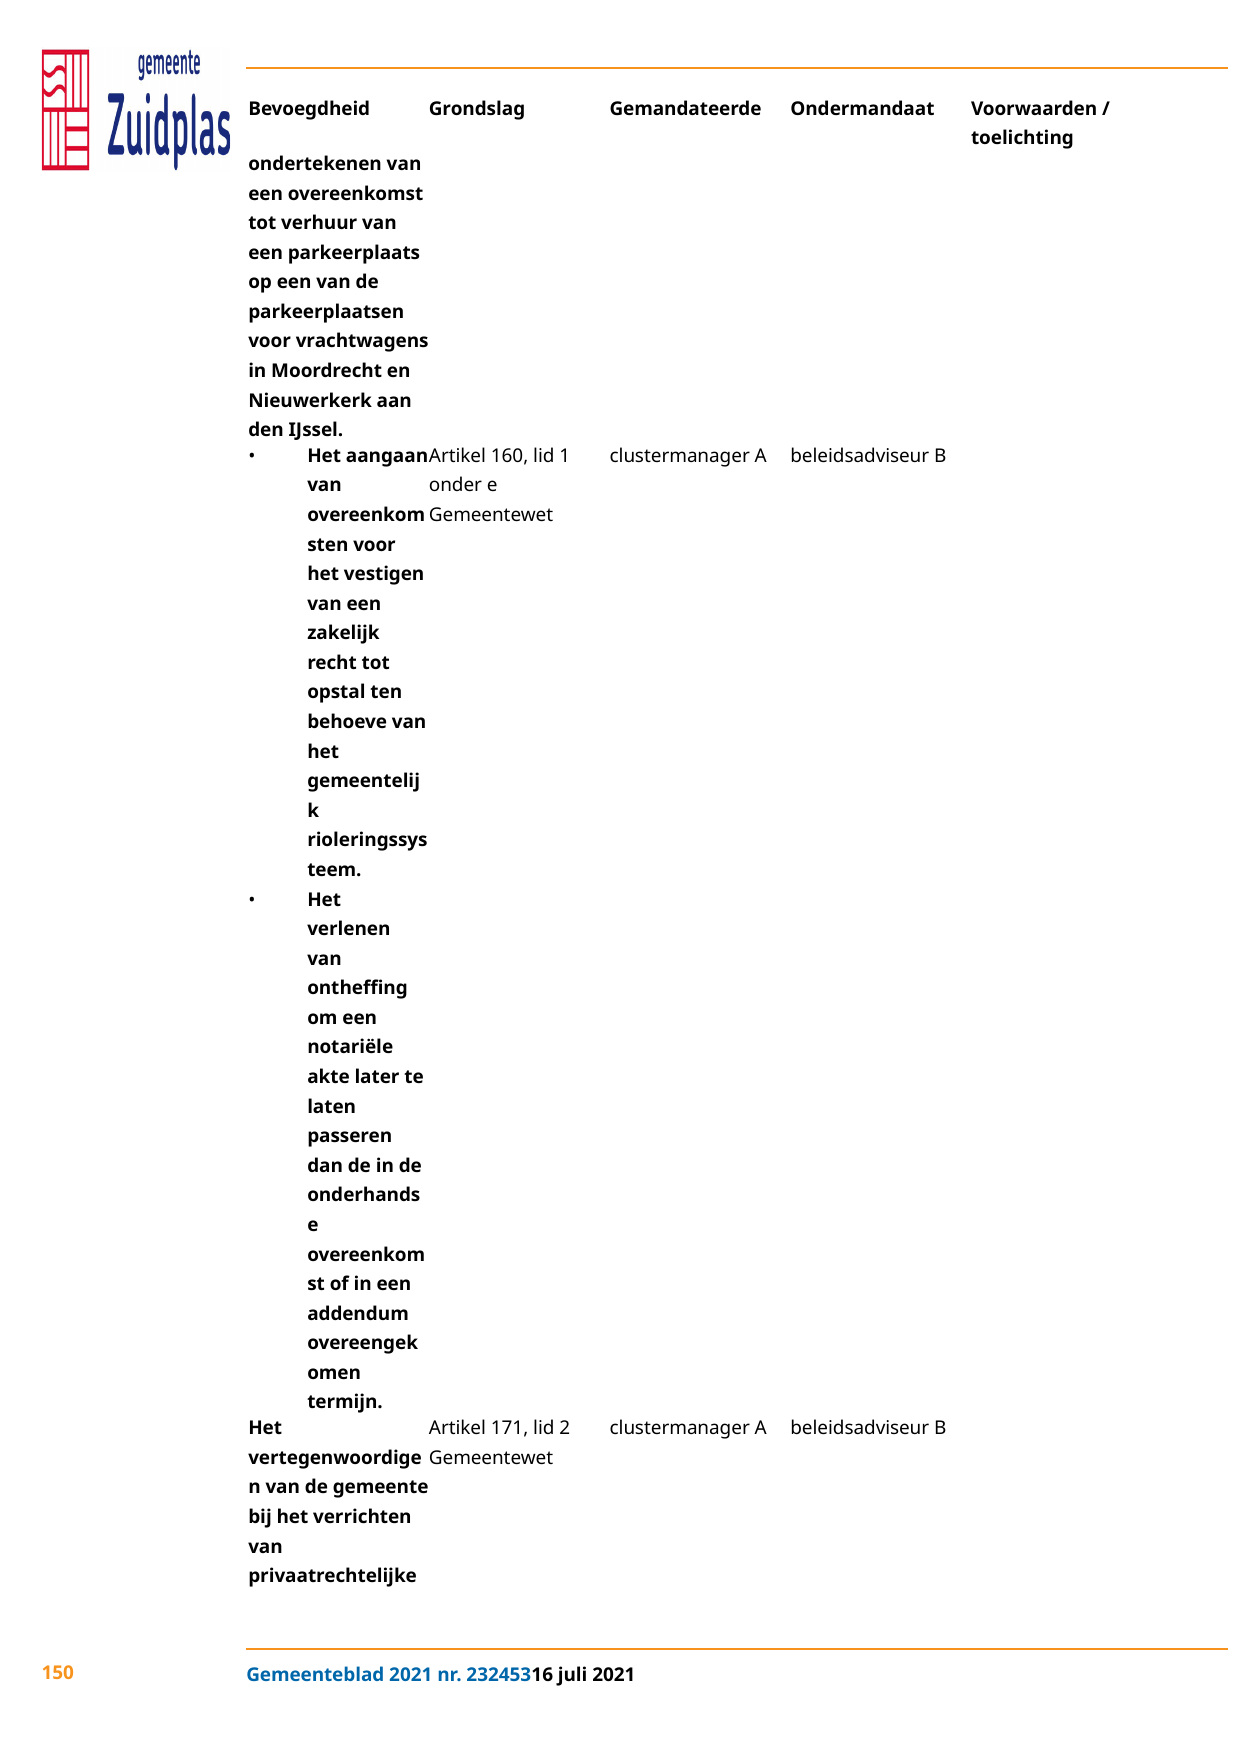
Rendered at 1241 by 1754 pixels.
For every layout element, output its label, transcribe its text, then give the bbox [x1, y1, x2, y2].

table_header Gemandateerde [609, 95, 790, 150]
table_cell Artikel 171, lid 2 Gemeentewet [429, 1415, 609, 1588]
table_cell clustermanager A [609, 1415, 790, 1588]
table_cell beleidsadviseur B [790, 1415, 971, 1588]
table_cell [971, 150, 1152, 442]
table_header Grondslag [429, 95, 609, 150]
table_cell Artikel 160, lid 1 onder e Gemeentewet [429, 442, 609, 1414]
table_cell Het aangaan van overeenkomsten voor het vestigen van een zakelijk recht tot opstal ten behoeve van het gemeentelijk rioleringssysteem. Het verlenen van ontheffing om een notariële akte later te laten passeren dan de in de onderhandse overeenkomst of in een addendum overeengekomen termijn. [248, 442, 429, 1414]
table_cell beleidsadviseur B [790, 442, 971, 1414]
table_header Bevoegdheid [248, 95, 429, 150]
table_cell clustermanager A [609, 442, 790, 1414]
picture [41, 47, 231, 172]
table_header Voorwaarden / toelichting [971, 95, 1152, 150]
table_cell [429, 150, 609, 442]
table_cell Het vertegenwoordigen van de gemeente bij het verrichten van privaatrechtelijke [248, 1415, 429, 1588]
table_header Ondermandaat [790, 95, 971, 150]
table_cell [971, 1415, 1152, 1588]
table_cell [971, 442, 1152, 1414]
table_cell [790, 150, 971, 442]
table_cell [609, 150, 790, 442]
table_cell ondertekenen van een overeenkomst tot verhuur van een parkeerplaats op een van de parkeerplaatsen voor vrachtwagens in Moordrecht en Nieuwerkerk aan den IJssel. [248, 150, 429, 442]
